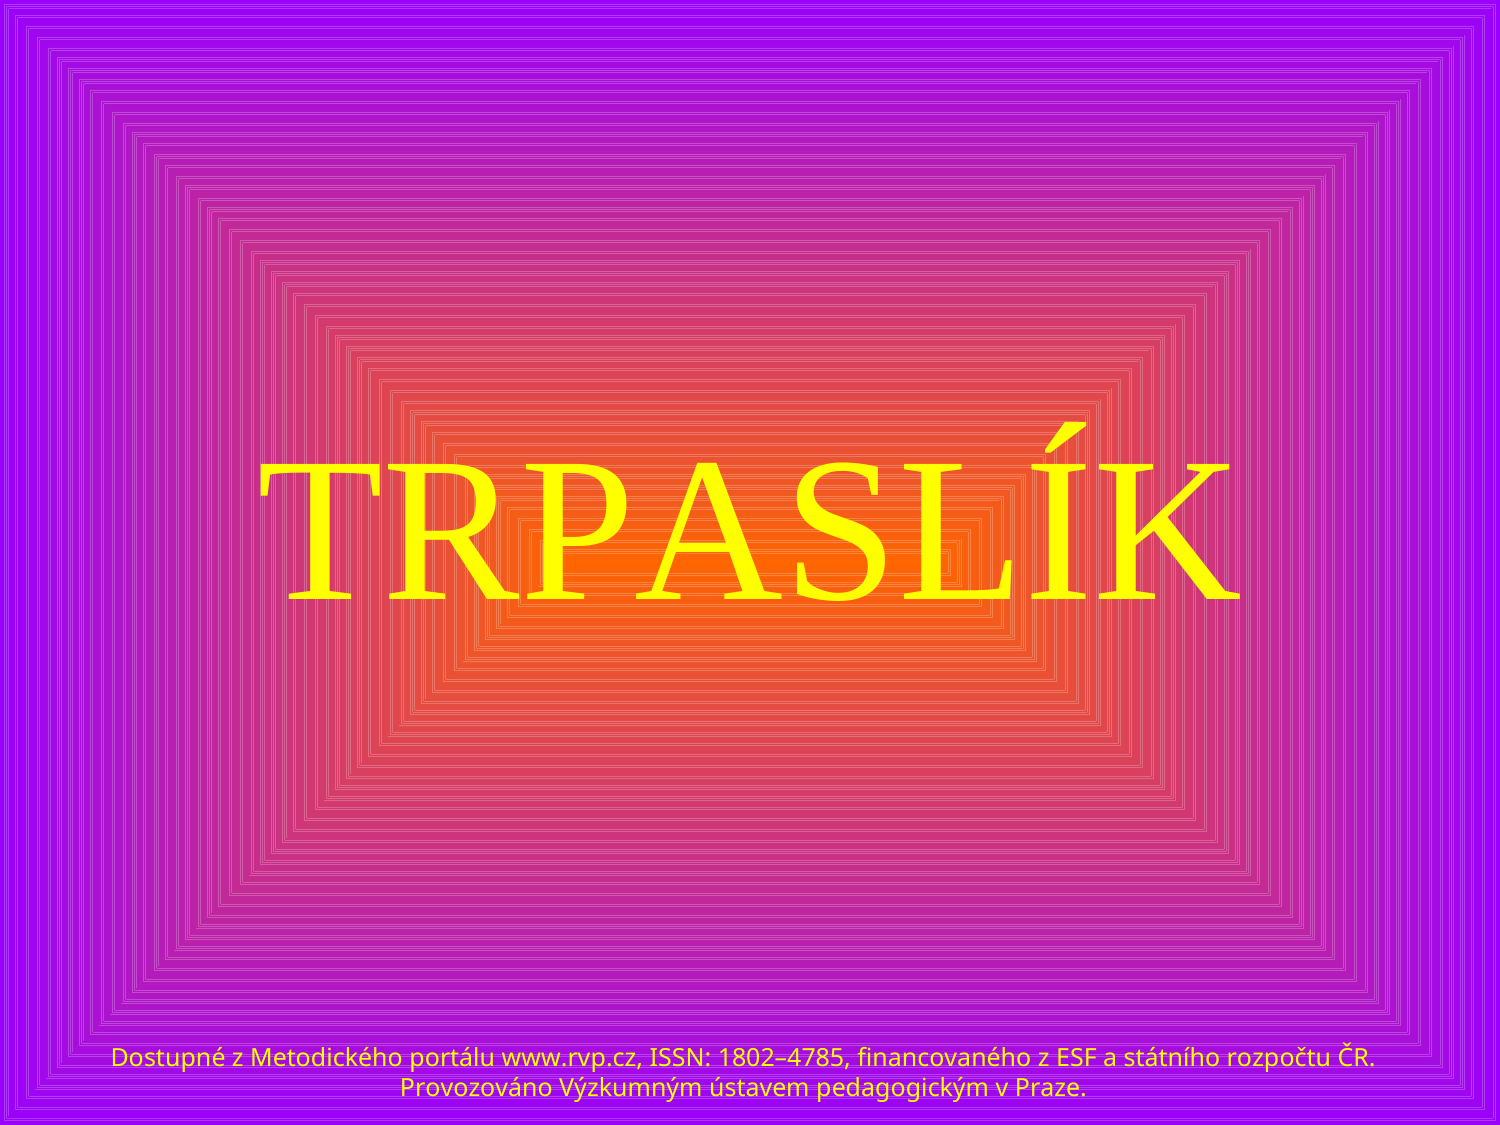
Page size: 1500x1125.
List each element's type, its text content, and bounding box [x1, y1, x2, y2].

text_box TRPASLÍK [0, 385, 1500, 649]
text_box Dostupné z Metodického portálu www.rvp.cz, ISSN: 1802–4785, financovaného z ESF a státního rozpočtu ČR. Provozováno Výzkumným ústavem pedagogickým v Praze. [35, 1041, 1454, 1102]
